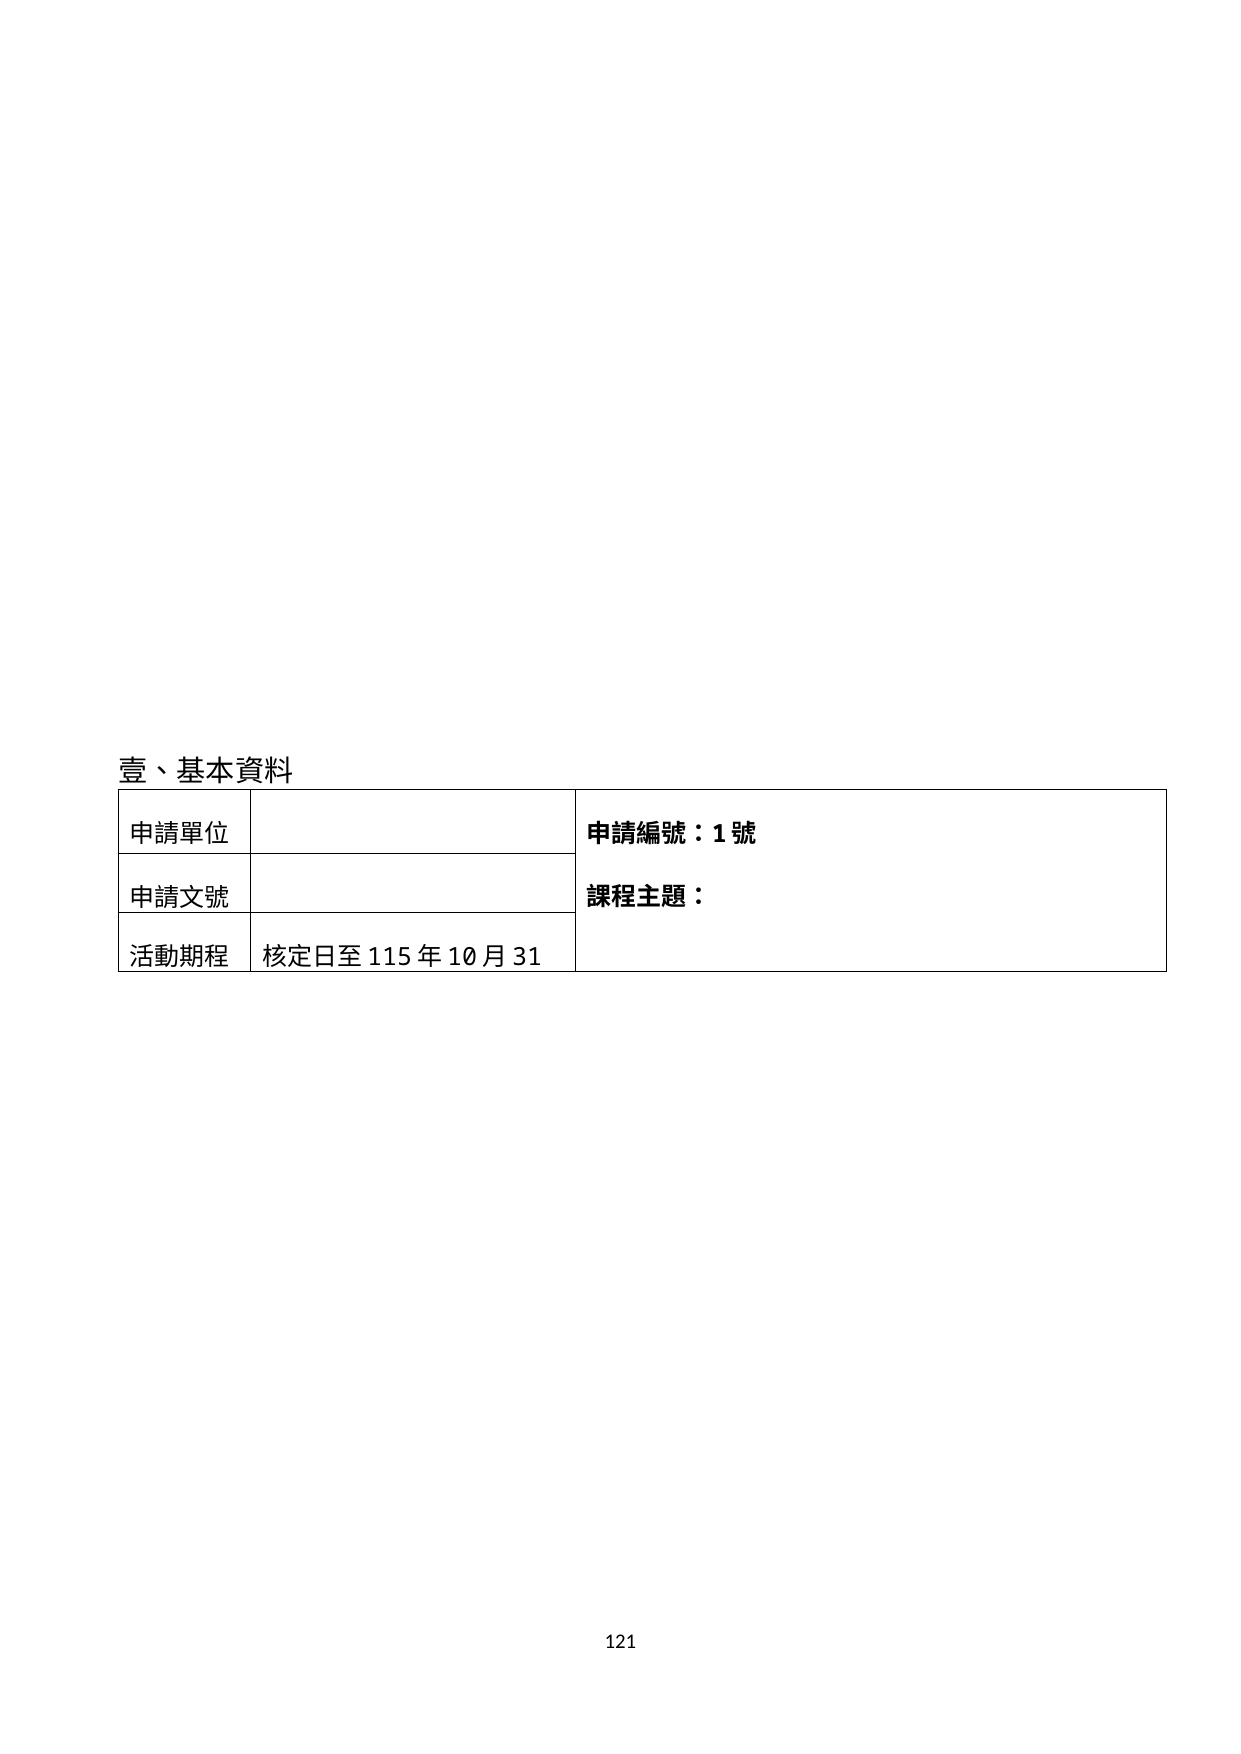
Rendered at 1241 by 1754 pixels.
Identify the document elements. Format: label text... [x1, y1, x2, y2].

text 壹、基本資料 [118, 727, 1122, 789]
table_header [251, 790, 575, 853]
table_cell 活動期程 [119, 913, 250, 971]
table_cell 核定日至115年10月31日 [251, 913, 575, 971]
table_cell 申請文號 [119, 854, 250, 912]
table_cell [251, 854, 575, 912]
table_header 申請編號：1號 課程主題： [576, 790, 1166, 971]
table_header 申請單位 [119, 790, 250, 853]
